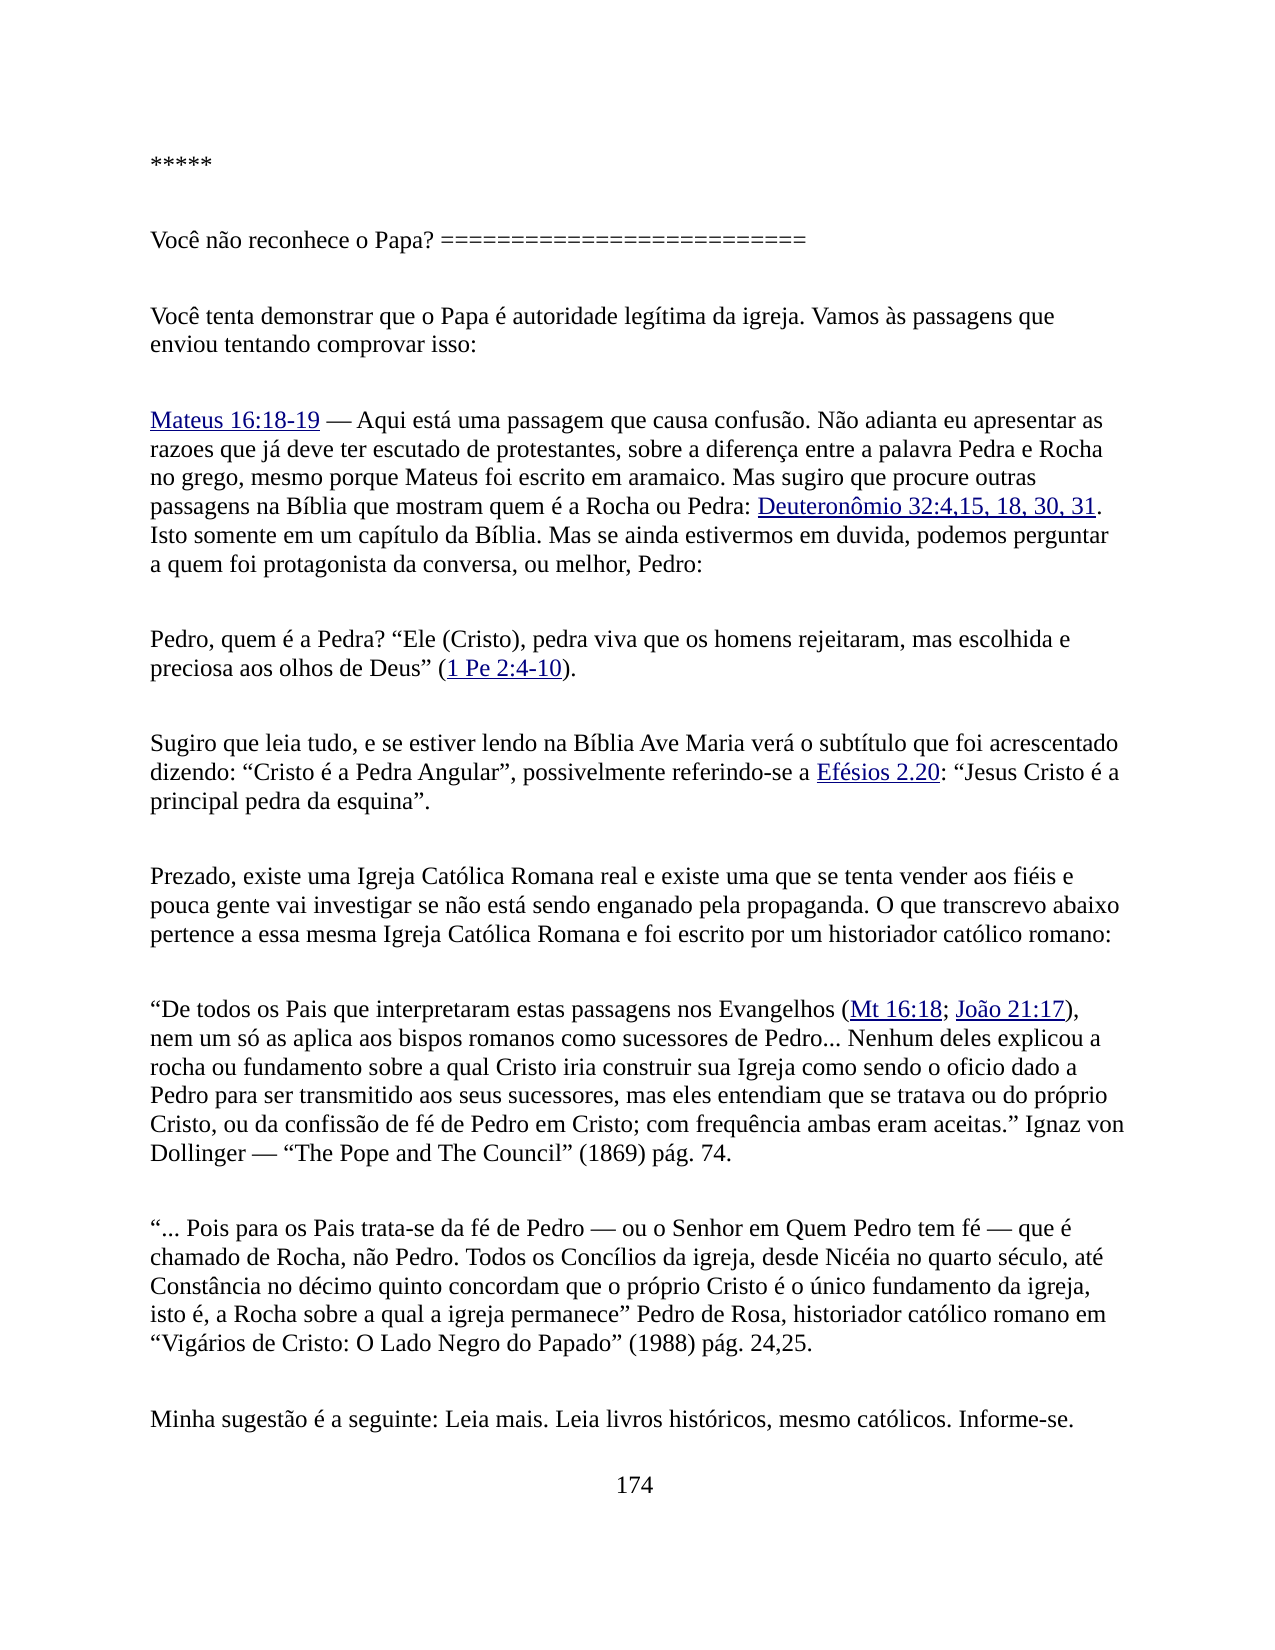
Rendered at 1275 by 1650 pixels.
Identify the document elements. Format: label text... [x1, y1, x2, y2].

text Minha sugestão é a seguinte: Leia mais. Leia livros históricos, mesmo católicos. Informe-se. [150, 1375, 1125, 1432]
text Pedro, quem é a Pedra? “Ele (Cristo), pedra viva que os homens rejeitaram, mas escolhida e preciosa aos olhos de Deus” (1 Pe 2:4-10). [150, 595, 1125, 682]
text Sugiro que leia tudo, e se estiver lendo na Bíblia Ave Maria verá o subtítulo que foi acrescentado dizendo: “Cristo é a Pedra Angular”, possivelmente referindo-se a Efésios 2.20: “Jesus Cristo é a principal pedra da esquina”. [150, 699, 1125, 814]
text Você tenta demonstrar que o Papa é autoridade legítima da igreja. Vamos às passagens que enviou tentando comprovar isso: [150, 272, 1125, 358]
text “... Pois para os Pais trata-se da fé de Pedro — ou o Senhor em Quem Pedro tem fé — que é chamado de Rocha, não Pedro. Todos os Concílios da igreja, desde Nicéia no quarto século, até Constância no décimo quinto concordam que o próprio Cristo é o único fundamento da igreja, isto é, a Rocha sobre a qual a igreja permanece” Pedro de Rosa, historiador católico romano em “Vigários de Cristo: O Lado Negro do Papado” (1988) pág. 24,25. [150, 1184, 1125, 1357]
text Mateus 16:18-19 — Aqui está uma passagem que causa confusão. Não adianta eu apresentar as razoes que já deve ter escutado de protestantes, sobre a diferença entre a palavra Pedra e Rocha no grego, mesmo porque Mateus foi escrito em aramaico. Mas sugiro que procure outras passagens na Bíblia que mostram quem é a Rocha ou Pedra: Deuteronômio 32:4,15, 18, 30, 31. Isto somente em um capítulo da Bíblia. Mas se ainda estivermos em duvida, podemos perguntar a quem foi protagonista da conversa, ou melhor, Pedro: [150, 376, 1125, 577]
text Você não reconhece o Papa? ========================== [150, 197, 1125, 254]
text “De todos os Pais que interpretaram estas passagens nos Evangelhos (Mt 16:18; João 21:17), nem um só as aplica aos bispos romanos como sucessores de Pedro... Nenhum deles explicou a rocha ou fundamento sobre a qual Cristo iria construir sua Igreja como sendo o oficio dado a Pedro para ser transmitido aos seus sucessores, mas eles entendiam que se tratava ou do próprio Cristo, ou da confissão de fé de Pedro em Cristo; com frequência ambas eram aceitas.” Ignaz von Dollinger — “The Pope and The Council” (1869) pág. 74. [150, 965, 1125, 1167]
text ***** [150, 150, 1125, 179]
text Prezado, existe uma Igreja Católica Romana real e existe uma que se tenta vender aos fiéis e pouca gente vai investigar se não está sendo enganado pela propaganda. O que transcrevo abaixo pertence a essa mesma Igreja Católica Romana e foi escrito por um historiador católico romano: [150, 832, 1125, 947]
